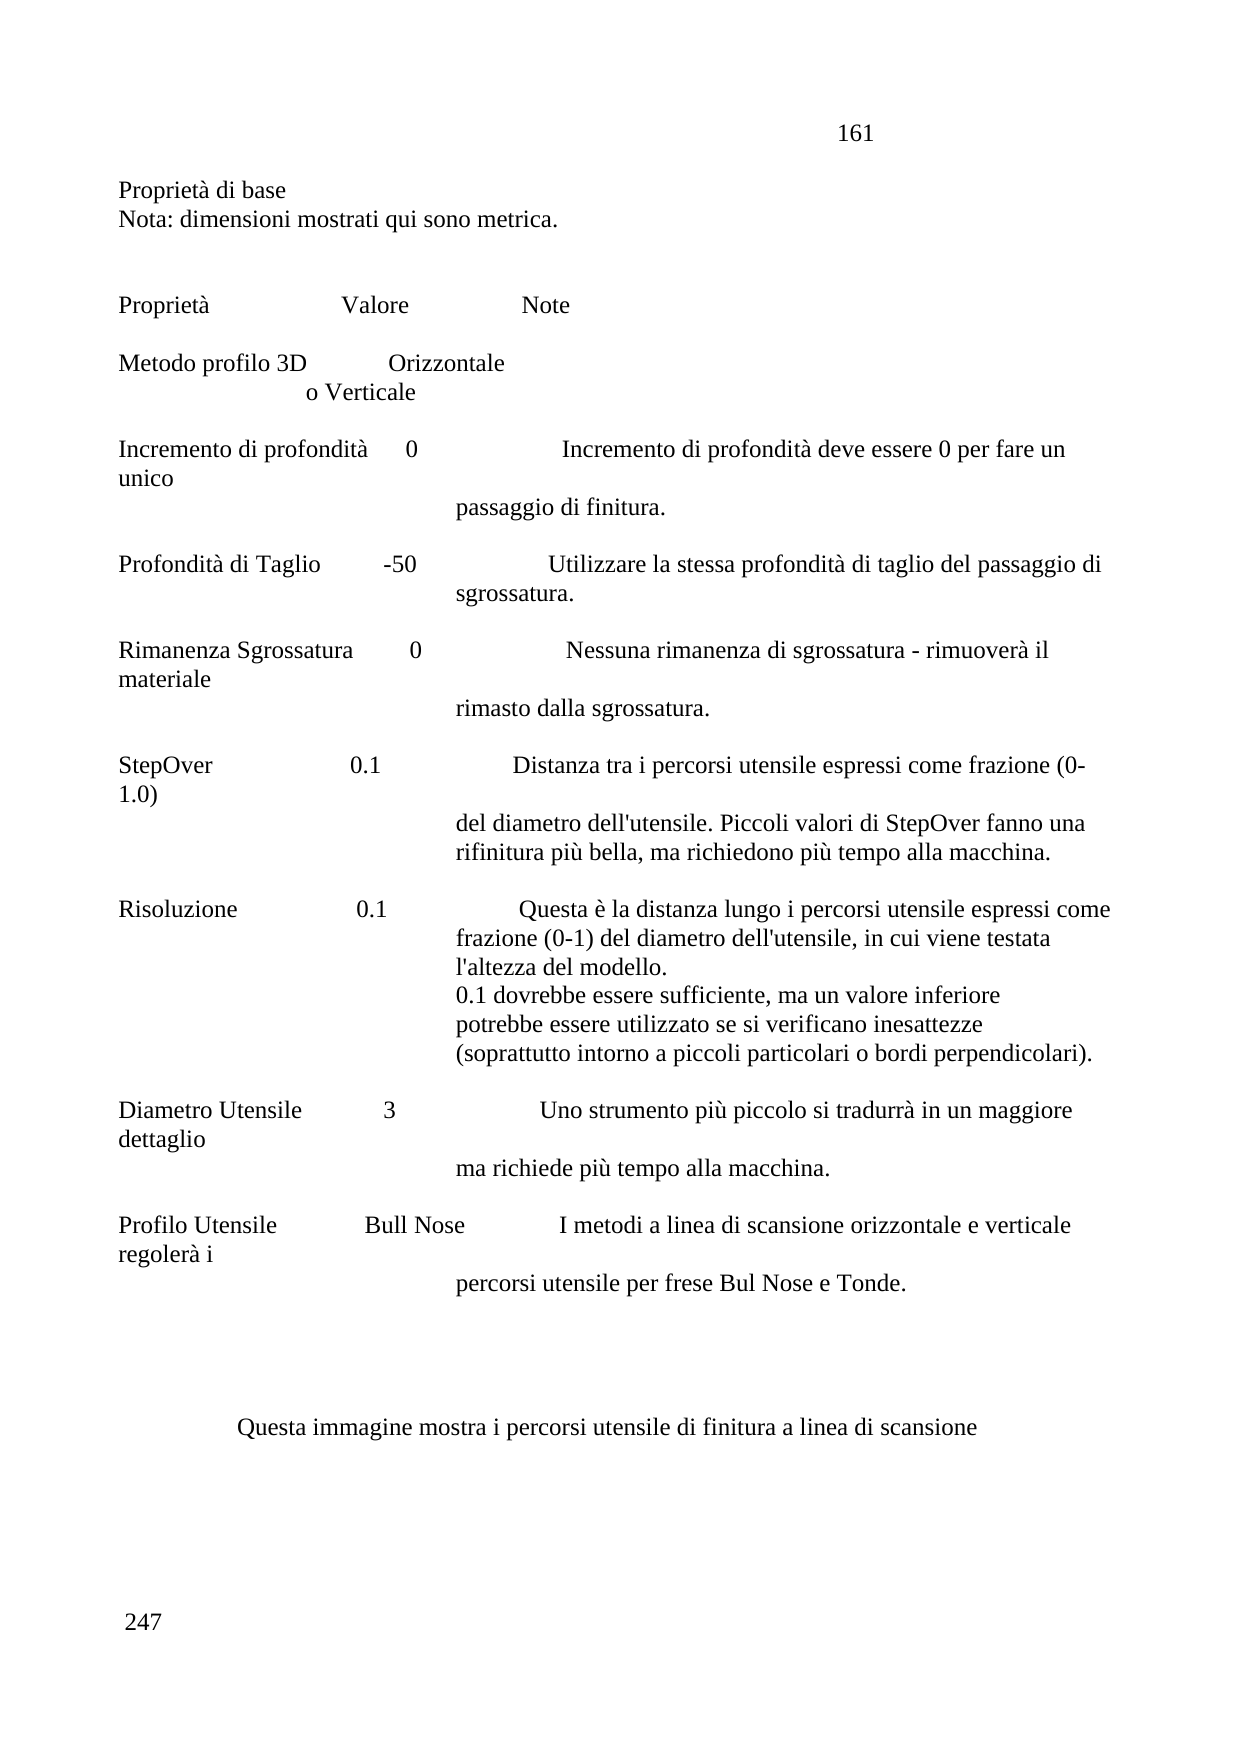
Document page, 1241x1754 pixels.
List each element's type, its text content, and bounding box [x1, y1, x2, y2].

text Proprietà di base [118, 176, 1122, 204]
text passaggio di finitura. [118, 492, 1122, 521]
text (soprattutto intorno a piccoli particolari o bordi perpendicolari). [118, 1038, 1122, 1067]
text 0.1 dovrebbe essere sufficiente, ma un valore inferiore [118, 981, 1122, 1009]
text Proprietà Valore Note [118, 291, 1122, 319]
text 161 [118, 118, 1122, 147]
text Risoluzione 0.1 Questa è la distanza lungo i percorsi utensile espressi come [118, 894, 1122, 923]
text Questa immagine mostra i percorsi utensile di finitura a linea di scansione [118, 1412, 1122, 1441]
text Profondità di Taglio -50 Utilizzare la stessa profondità di taglio del passaggio di [118, 549, 1122, 578]
text l'altezza del modello. [118, 952, 1122, 981]
text sgrossatura. [118, 578, 1122, 607]
text percorsi utensile per frese Bul Nose e Tonde. [118, 1268, 1122, 1297]
text rimasto dalla sgrossatura. [118, 693, 1122, 722]
text StepOver 0.1 Distanza tra i percorsi utensile espressi come frazione (0-1.0) [118, 751, 1122, 808]
text Profilo Utensile Bull Nose I metodi a linea di scansione orizzontale e verticale regolerà i [118, 1211, 1122, 1268]
text del diametro dell'utensile. Piccoli valori di StepOver fanno una [118, 808, 1122, 837]
text Rimanenza Sgrossatura 0 Nessuna rimanenza di sgrossatura - rimuoverà il materiale [118, 636, 1122, 693]
text o Verticale [118, 377, 1122, 406]
text ma richiede più tempo alla macchina. [118, 1153, 1122, 1182]
text Nota: dimensioni mostrati qui sono metrica. [118, 204, 1122, 233]
text Metodo profilo 3D Orizzontale [118, 348, 1122, 377]
text rifinitura più bella, ma richiedono più tempo alla macchina. [118, 837, 1122, 866]
text potrebbe essere utilizzato se si verificano inesattezze [118, 1009, 1122, 1038]
text Diametro Utensile 3 Uno strumento più piccolo si tradurrà in un maggiore dettaglio [118, 1096, 1122, 1153]
text Incremento di profondità 0 Incremento di profondità deve essere 0 per fare un unico [118, 434, 1122, 492]
text frazione (0-1) del diametro dell'utensile, in cui viene testata [118, 923, 1122, 952]
